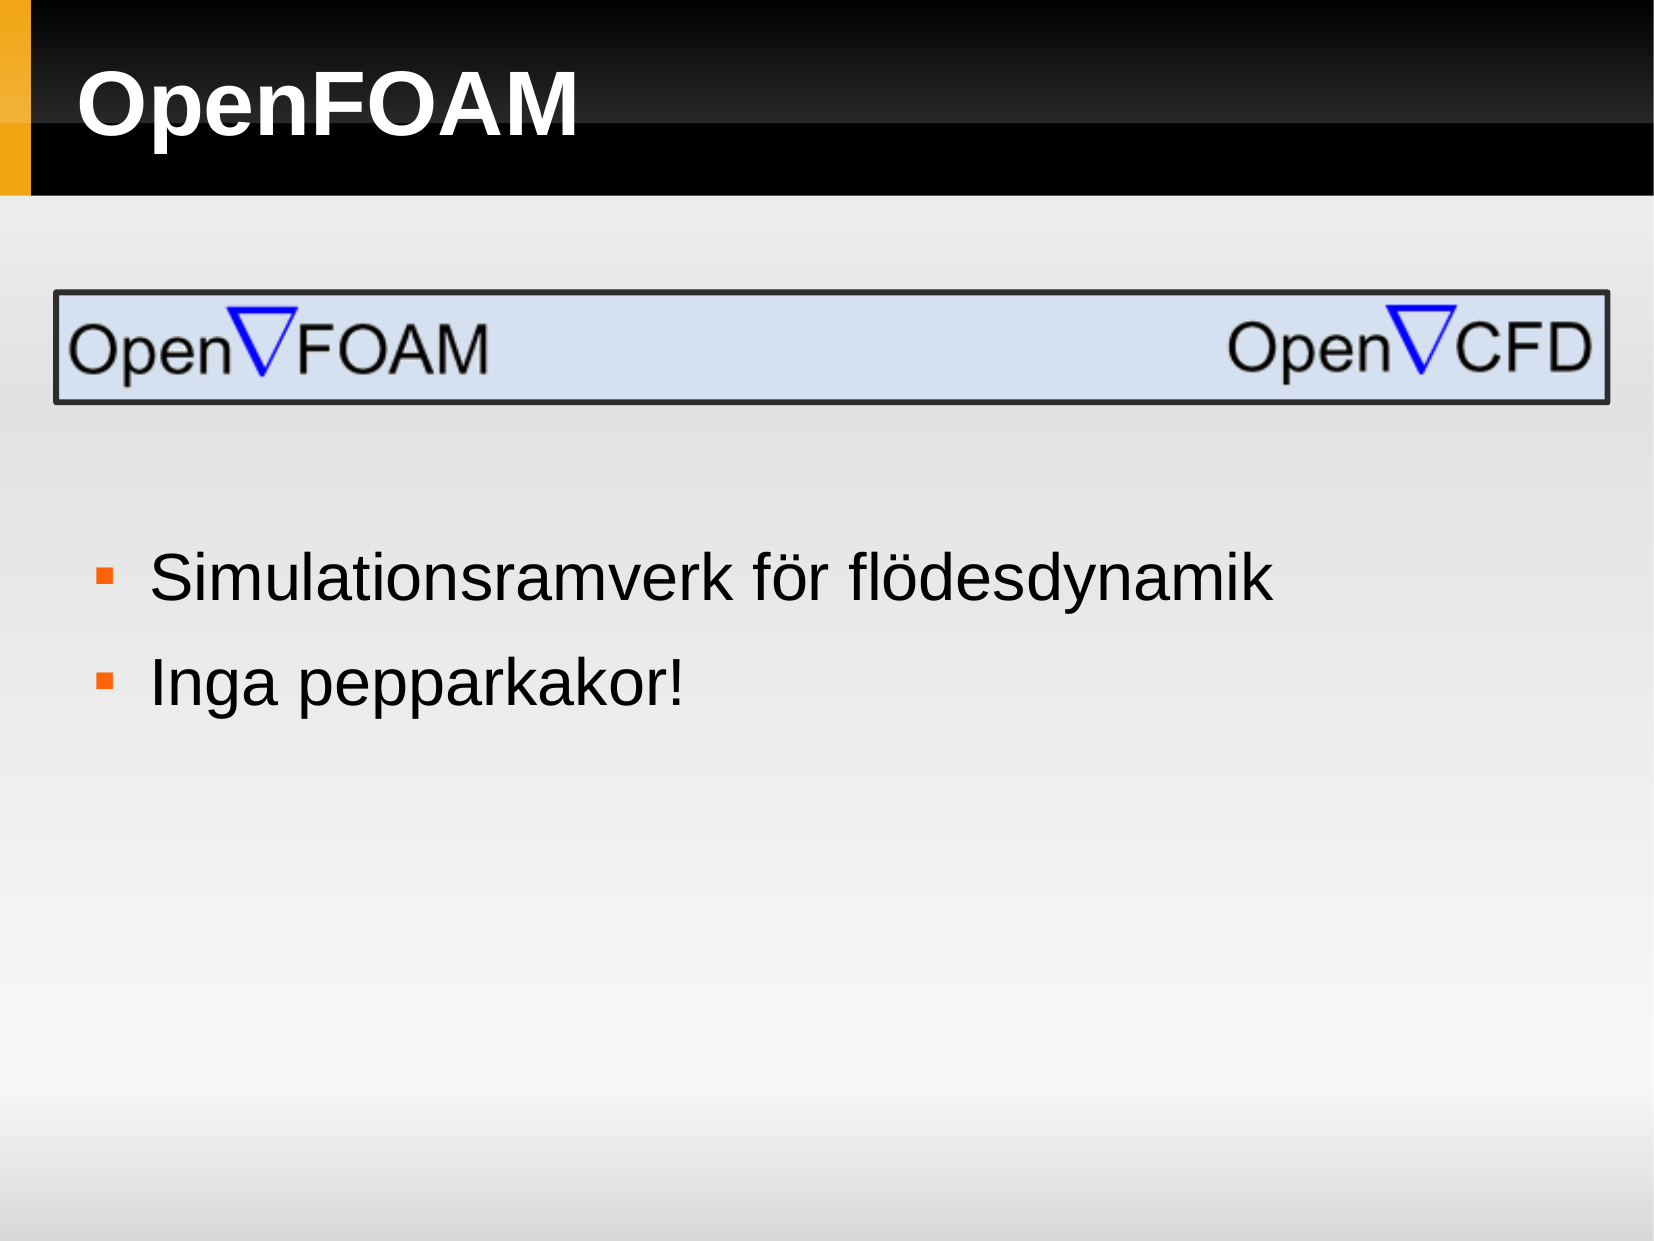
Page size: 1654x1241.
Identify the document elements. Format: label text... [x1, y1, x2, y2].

list Simulationsramverk för flödesdynamik Inga pepparkakor! [78, 540, 1567, 931]
picture [0, 0, 1654, 1241]
title OpenFOAM [76, 0, 1565, 208]
